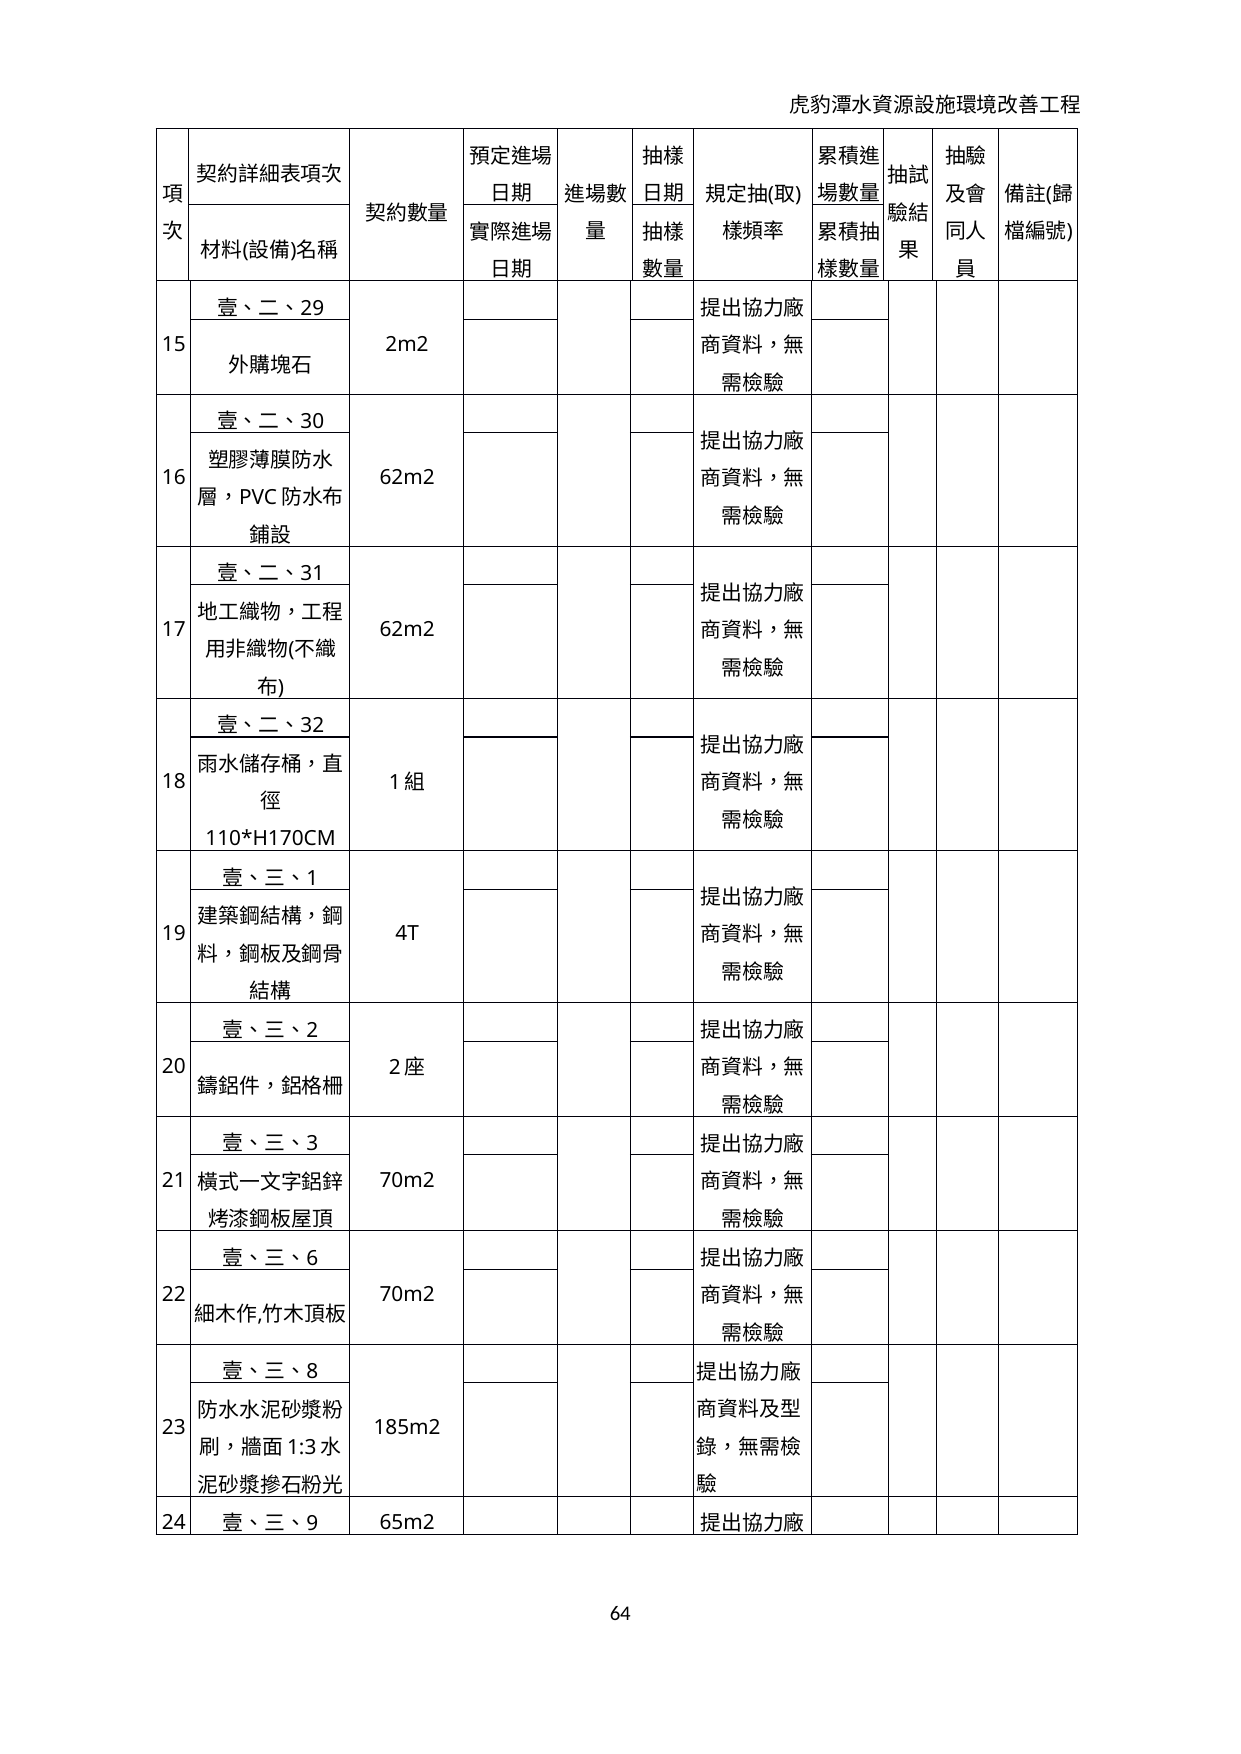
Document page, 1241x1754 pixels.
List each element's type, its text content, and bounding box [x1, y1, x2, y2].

table_cell 防水水泥砂漿粉刷，牆面1:3水泥砂漿摻石粉光 [191, 1383, 349, 1496]
table_cell 提出協力廠商資料，無需檢驗 [694, 851, 811, 1002]
table_cell [889, 851, 936, 1002]
table_cell 塑膠薄膜防水層，PVC防水布鋪設 [191, 433, 349, 546]
table_cell [631, 1003, 693, 1041]
table_header 項次 [157, 129, 188, 280]
table_cell 4T [350, 851, 463, 1002]
table_cell [631, 547, 693, 584]
table_cell [558, 1003, 630, 1116]
table_cell 壹、二、30 [191, 395, 349, 432]
table_cell 提出協力廠商資料及型錄，無需檢驗 [694, 1345, 811, 1496]
table_cell [812, 320, 888, 394]
table_cell [889, 281, 936, 394]
table_header 抽試驗結果 [884, 129, 932, 280]
table_cell [937, 1345, 998, 1496]
table_cell [937, 699, 998, 850]
table_cell [812, 547, 888, 584]
table_cell [889, 1497, 936, 1534]
table_cell [812, 1042, 888, 1116]
table_cell [631, 1345, 693, 1382]
table_cell 累積抽樣數量 [813, 205, 883, 280]
table_cell [558, 1497, 630, 1534]
table_cell 2座 [350, 1003, 463, 1116]
table_cell 鑄鋁件，鋁格柵 [191, 1042, 349, 1116]
table_cell 壹、三、1 [191, 851, 349, 888]
table_header 契約數量 [350, 129, 463, 280]
table_cell 19 [157, 851, 190, 1002]
table_cell [464, 547, 557, 584]
table_cell 抽樣數量 [633, 205, 693, 280]
table_cell [464, 1155, 557, 1230]
table_cell 提出協力廠商資料，無需檢驗 [694, 1117, 811, 1230]
table_cell [464, 890, 557, 1002]
table_cell [937, 395, 998, 546]
table_cell [937, 1117, 998, 1230]
table_cell 65m2 [350, 1497, 463, 1534]
table_cell [631, 1270, 693, 1344]
table_cell [631, 1231, 693, 1269]
table_cell [631, 281, 693, 319]
table_cell 壹、三、9 [191, 1497, 349, 1534]
table_cell 壹、二、31 [191, 547, 349, 584]
table_cell [889, 1003, 936, 1116]
table_cell 壹、三、6 [191, 1231, 349, 1269]
table_cell [889, 699, 936, 850]
table_header 預定進場日期 [464, 129, 557, 204]
table_cell 雨水儲存桶，直徑110*H170CM [191, 738, 349, 850]
table_header 累積進場數量 [813, 129, 883, 204]
table_cell [812, 585, 888, 698]
table_cell [937, 851, 998, 1002]
table_cell 70m2 [350, 1117, 463, 1230]
table_cell 外購塊石 [191, 320, 349, 394]
table_cell [558, 1231, 630, 1344]
table_cell 1組 [350, 699, 463, 850]
table_cell [937, 1497, 998, 1534]
table_header 備註(歸檔編號) [999, 129, 1077, 280]
table_cell 185m2 [350, 1345, 463, 1496]
table_cell [631, 699, 693, 736]
table_cell [999, 699, 1077, 850]
table_cell [937, 547, 998, 698]
table_cell [464, 851, 557, 888]
table_cell [558, 547, 630, 698]
table_cell 62m2 [350, 395, 463, 546]
table_cell [631, 851, 693, 888]
table_cell 提出協力廠商資料，無需檢驗 [694, 699, 811, 850]
table_cell [464, 1270, 557, 1344]
table_cell [812, 1383, 888, 1496]
table_cell [812, 1270, 888, 1344]
table_cell 建築鋼結構，鋼料，鋼板及鋼骨結構 [191, 890, 349, 1002]
table_cell [889, 1231, 936, 1344]
table_cell [812, 699, 888, 736]
table_header 抽驗及會同人員 [933, 129, 998, 280]
table_cell 地工織物，工程用非織物(不織布) [191, 585, 349, 698]
table_cell [631, 585, 693, 698]
table_cell [631, 1383, 693, 1496]
table_cell [999, 1497, 1077, 1534]
table_cell [937, 1003, 998, 1116]
table_cell [812, 1497, 888, 1534]
table_cell 24 [157, 1497, 190, 1534]
table_cell [631, 738, 693, 850]
table_cell [937, 1231, 998, 1344]
table_cell [464, 320, 557, 394]
table_cell [464, 738, 557, 850]
table_cell 62m2 [350, 547, 463, 698]
table_cell [558, 1117, 630, 1230]
table_header 進場數量 [558, 129, 632, 280]
table_cell 材料(設備)名稱 [189, 205, 349, 280]
table_cell 21 [157, 1117, 190, 1230]
table_cell 橫式一文字鋁鋅烤漆鋼板屋頂 [191, 1155, 349, 1230]
table_cell 18 [157, 699, 190, 850]
table_cell 細木作,竹木頂板 [191, 1270, 349, 1344]
table_cell 17 [157, 547, 190, 698]
table_cell [812, 1345, 888, 1382]
table_cell [631, 320, 693, 394]
table_cell 23 [157, 1345, 190, 1496]
table_cell [464, 281, 557, 319]
table_cell [631, 1155, 693, 1230]
table_cell 提出協力廠商資料，無需檢驗 [694, 1003, 811, 1116]
table_cell [999, 851, 1077, 1002]
table_cell 20 [157, 1003, 190, 1116]
table_cell [812, 1117, 888, 1154]
table_cell 提出協力廠商資料，無需檢驗 [694, 547, 811, 698]
table_cell [464, 1003, 557, 1041]
table_cell 提出協力廠商資料，無需檢驗 [694, 1231, 811, 1344]
table_cell [631, 395, 693, 432]
table_cell [558, 699, 630, 850]
table_cell [558, 1345, 630, 1496]
table_cell [631, 1042, 693, 1116]
table_cell [631, 1117, 693, 1154]
table_header 契約詳細表項次 [189, 129, 349, 204]
table_cell [889, 395, 936, 546]
table_cell 提出協力廠商資料，無需檢驗 [694, 281, 811, 394]
table_cell 15 [157, 281, 190, 394]
table_cell [464, 1231, 557, 1269]
table_cell [558, 395, 630, 546]
table_cell [999, 1345, 1077, 1496]
table_cell 提出協力廠商資料，無需檢驗 [694, 395, 811, 546]
table_cell [464, 395, 557, 432]
table_cell [812, 738, 888, 850]
table_cell [999, 281, 1077, 394]
table_cell [889, 1117, 936, 1230]
table_header 抽樣日期 [633, 129, 693, 204]
table_cell [999, 1117, 1077, 1230]
table_cell [631, 890, 693, 1002]
table_cell [631, 1497, 693, 1534]
table_cell [464, 1497, 557, 1534]
table_header 規定抽(取)樣頻率 [694, 129, 812, 280]
table_cell [999, 1003, 1077, 1116]
table_cell [812, 433, 888, 546]
table_cell 70m2 [350, 1231, 463, 1344]
table_cell 實際進場日期 [464, 205, 557, 280]
table_cell [812, 395, 888, 432]
table_cell 壹、三、2 [191, 1003, 349, 1041]
table_cell 22 [157, 1231, 190, 1344]
table_cell [999, 1231, 1077, 1344]
table_cell [558, 281, 630, 394]
table_cell 壹、三、3 [191, 1117, 349, 1154]
table_cell 16 [157, 395, 190, 546]
table_cell [999, 547, 1077, 698]
table_cell [464, 433, 557, 546]
table_cell [464, 585, 557, 698]
table_cell [464, 1042, 557, 1116]
table_cell [631, 433, 693, 546]
table_cell [812, 1155, 888, 1230]
table_cell [889, 1345, 936, 1496]
table_cell 壹、二、29 [191, 281, 349, 319]
table_cell [937, 281, 998, 394]
table_cell 壹、二、32 [191, 699, 349, 736]
table_cell [889, 547, 936, 698]
table_cell 2m2 [350, 281, 463, 394]
table_cell [558, 851, 630, 1002]
table_cell 壹、三、8 [191, 1345, 349, 1382]
table_cell [812, 851, 888, 888]
table_cell [812, 1003, 888, 1041]
table_cell [999, 395, 1077, 546]
table_cell [812, 890, 888, 1002]
table_cell [464, 1383, 557, 1496]
table_cell [464, 699, 557, 736]
table_cell [812, 281, 888, 319]
table_cell 提出協力廠 [694, 1497, 811, 1534]
table_cell [464, 1117, 557, 1154]
table_cell [812, 1231, 888, 1269]
table_cell [464, 1345, 557, 1382]
